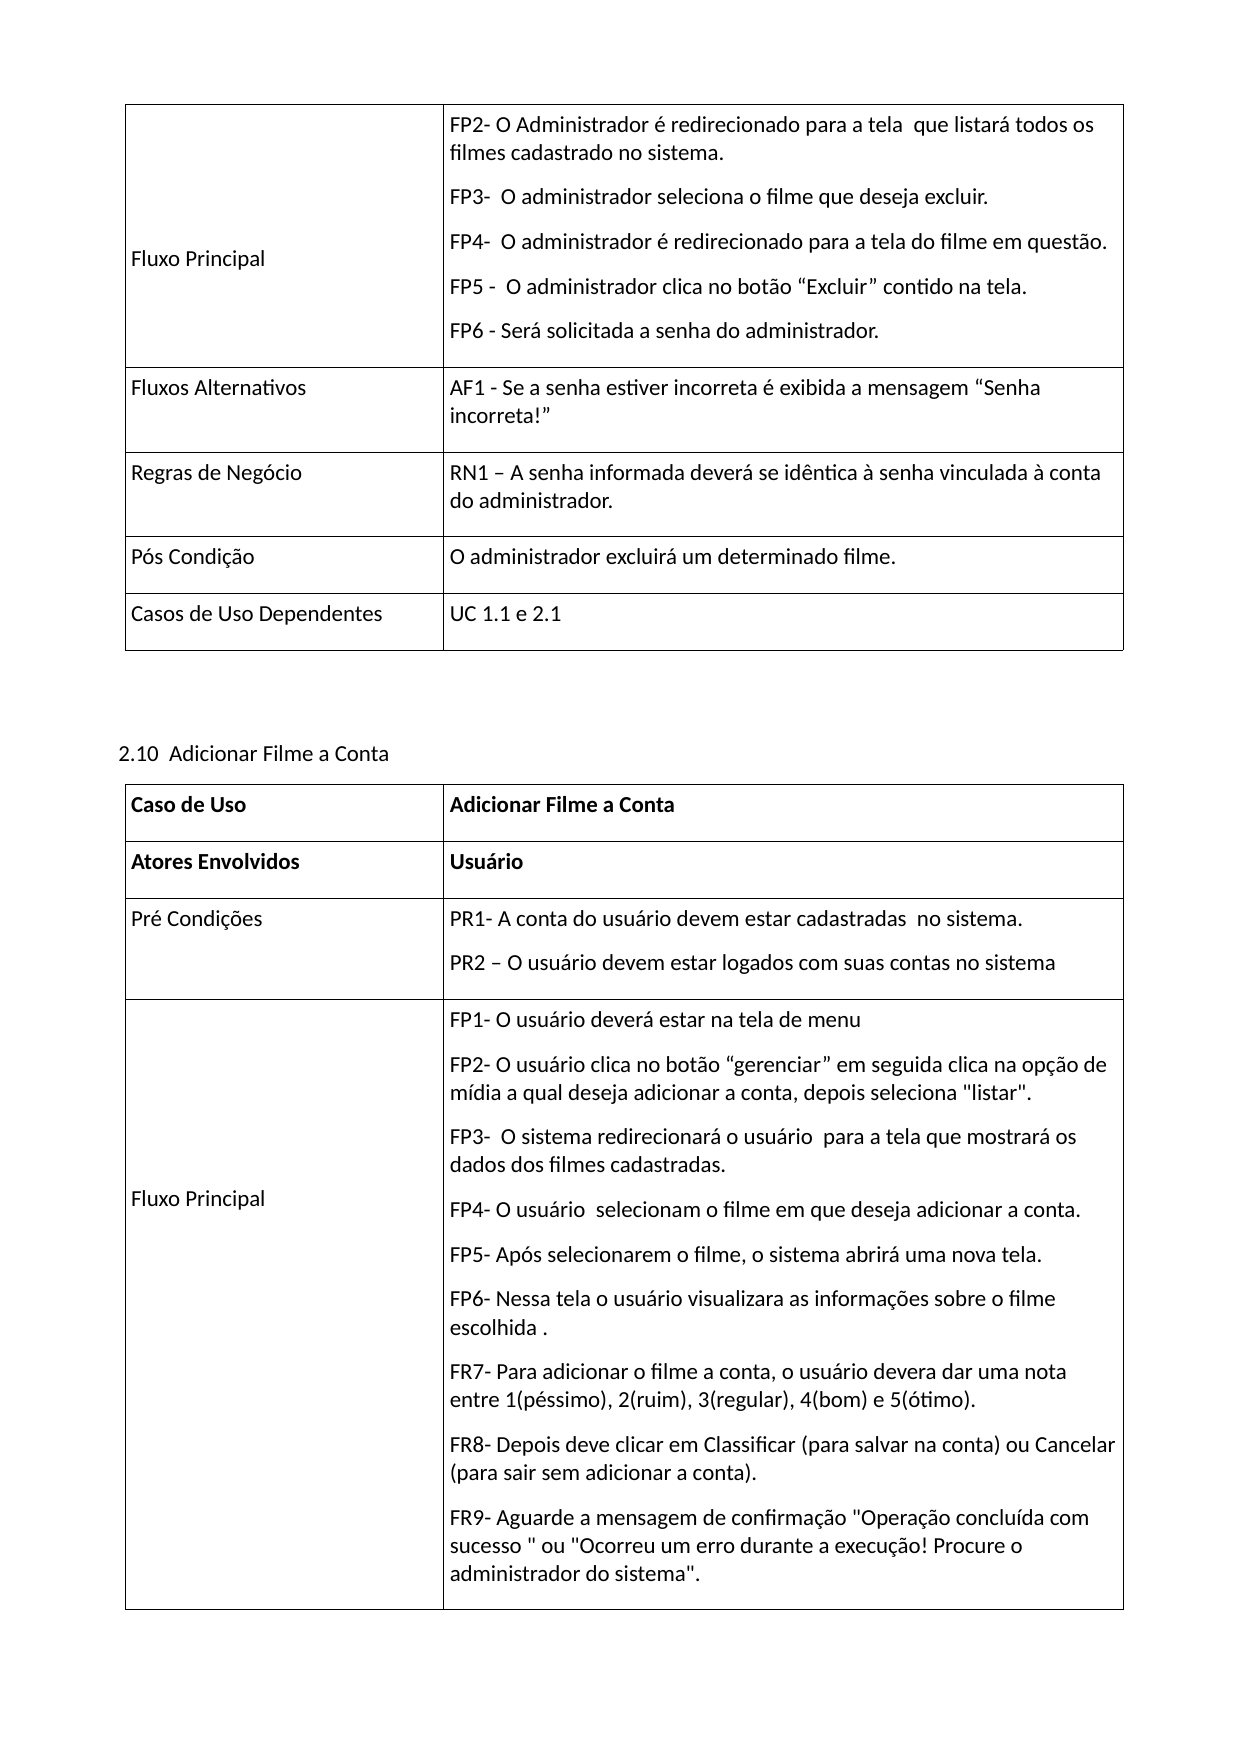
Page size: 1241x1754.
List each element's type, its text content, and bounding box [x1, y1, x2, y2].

table_cell PR1- A conta do usuário devem estar cadastradas no sistema. PR2 – O usuário devem estar logados com suas contas no sistema [444, 899, 1123, 999]
table_cell Pré Condições [126, 899, 443, 999]
table_header Caso de Uso [126, 785, 443, 841]
table_cell Casos de Uso Dependentes [126, 594, 443, 649]
table_cell Regras de Negócio [126, 453, 443, 536]
table_cell FP2- O Administrador é redirecionado para a tela que listará todos os filmes cadastrado no sistema. FP3- O administrador seleciona o filme que deseja excluir. FP4- O administrador é redirecionado para a tela do filme em questão. FP5 - O administrador clica no botão “Excluir” contido na tela. FP6 - Será solicitada a senha do administrador. [444, 105, 1123, 367]
table_cell Fluxos Alternativos [126, 368, 443, 452]
table_header Adicionar Filme a Conta [444, 785, 1123, 841]
table_cell AF1 - Se a senha estiver incorreta é exibida a mensagem “Senha incorreta!” [444, 368, 1123, 452]
table_cell RN1 – A senha informada deverá se idêntica à senha vinculada à conta do administrador. [444, 453, 1123, 536]
table_cell Pós Condição [126, 537, 443, 593]
subtitle 2.10 Adicionar Filme a Conta [118, 739, 1122, 767]
table_cell Fluxo Principal [126, 1000, 443, 1609]
table_cell Fluxo Principal [126, 105, 443, 367]
table_cell Atores Envolvidos [126, 842, 443, 897]
table_cell UC 1.1 e 2.1 [444, 594, 1123, 649]
table_cell Usuário [444, 842, 1123, 897]
table_cell O administrador excluirá um determinado filme. [444, 537, 1123, 593]
table_cell FP1- O usuário deverá estar na tela de menu FP2- O usuário clica no botão “gerenciar” em seguida clica na opção de mídia a qual deseja adicionar a conta, depois seleciona "listar". FP3- O sistema redirecionará o usuário para a tela que mostrará os dados dos filmes cadastradas. FP4- O usuário selecionam o filme em que deseja adicionar a conta. FP5- Após selecionarem o filme, o sistema abrirá uma nova tela. FP6- Nessa tela o usuário visualizara as informações sobre o filme escolhida . FR7- Para adicionar o filme a conta, o usuário devera dar uma nota entre 1(péssimo), 2(ruim), 3(regular), 4(bom) e 5(ótimo). FR8- Depois deve clicar em Classificar (para salvar na conta) ou Cancelar (para sair sem adicionar a conta). FR9- Aguarde a mensagem de confirmação "Operação concluída com sucesso " ou "Ocorreu um erro durante a execução! Procure o administrador do sistema". [444, 1000, 1123, 1609]
